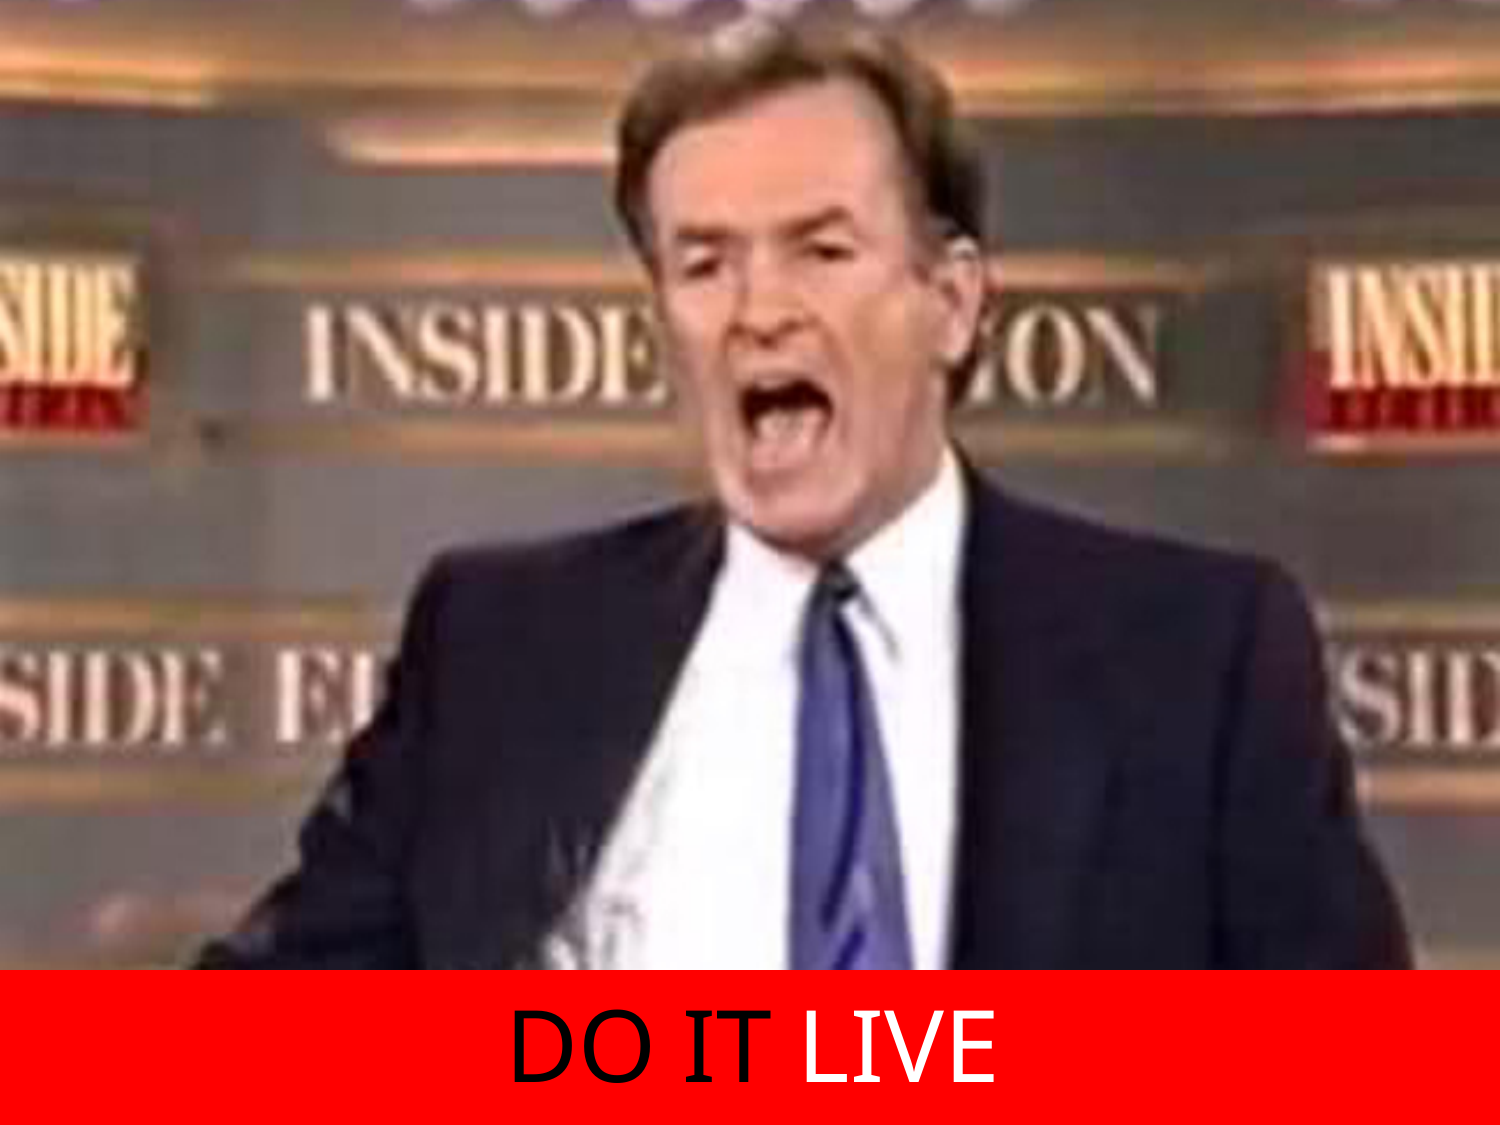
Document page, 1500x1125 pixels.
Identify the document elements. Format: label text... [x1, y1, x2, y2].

picture [0, 0, 1500, 970]
list DO IT LIVE [28, 974, 1478, 1111]
